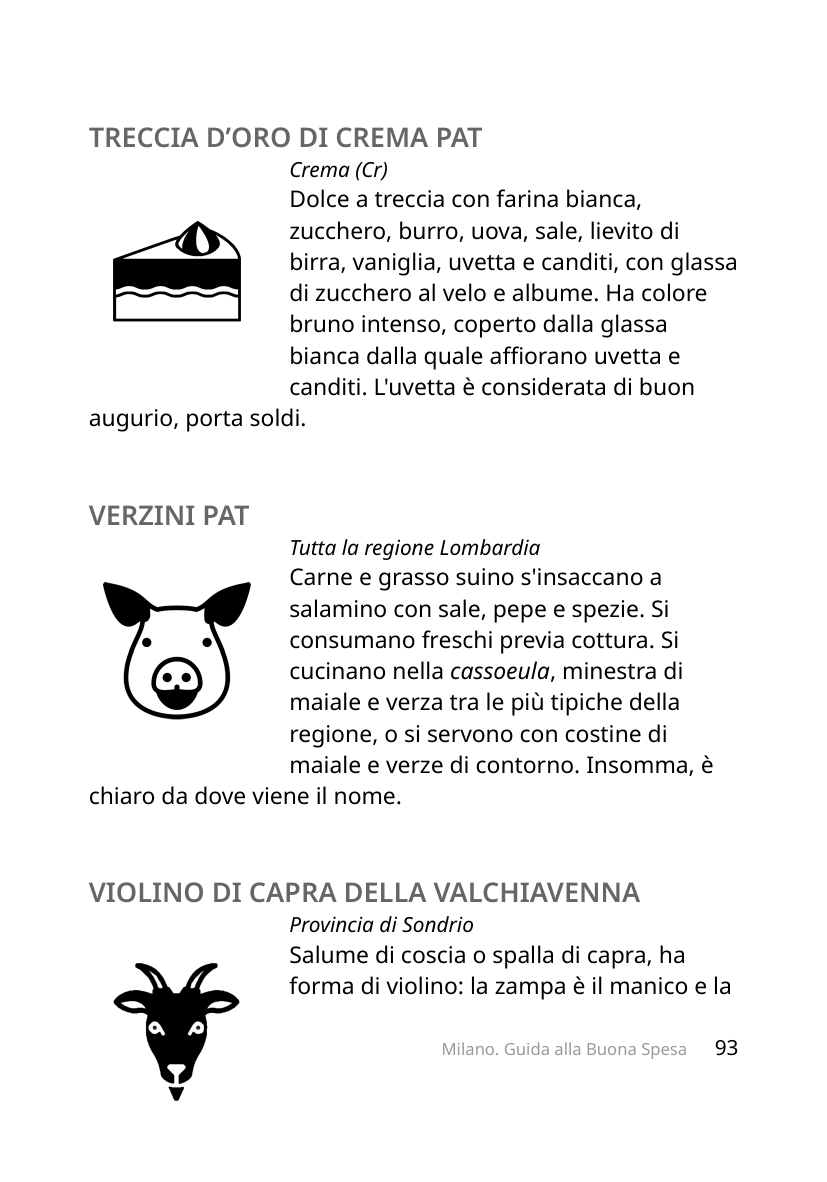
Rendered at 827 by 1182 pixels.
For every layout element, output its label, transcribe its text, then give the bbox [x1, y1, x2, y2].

picture [88, 562, 266, 740]
text Carne e grasso suino s'insaccano a salamino con sale, pepe e spezie. Si consumano freschi previa cottura. Si cucinano nella cassoeula, minestra di maiale e verza tra le più tipiche della regione, o si servono con costine di maiale e verze di contorno. Insomma, è chiaro da dove viene il nome. [88, 561, 738, 811]
title Treccia d’oro di Crema PAT [88, 118, 738, 155]
title Verzini PAT [88, 496, 738, 533]
picture [88, 184, 266, 362]
subtitle Tutta la regione Lombardia [88, 533, 738, 561]
subtitle Provincia di Sondrio [88, 911, 738, 939]
text Dolce a treccia con farina bianca, zucchero, burro, uova, sale, lievito di birra, vaniglia, uvetta e canditi, con glassa di zucchero al velo e albume. Ha colore bruno intenso, coperto dalla glassa bianca dalla quale affiorano uvetta e canditi. L'uvetta è considerata di buon augurio, porta soldi. [88, 183, 738, 433]
text Salume di coscia o spalla di capra, ha forma di violino: la zampa è il manico e la [88, 939, 738, 1002]
title Violino di capra della Valchiavenna [88, 874, 738, 911]
picture [88, 940, 266, 1117]
subtitle Crema (Cr) [88, 155, 738, 183]
